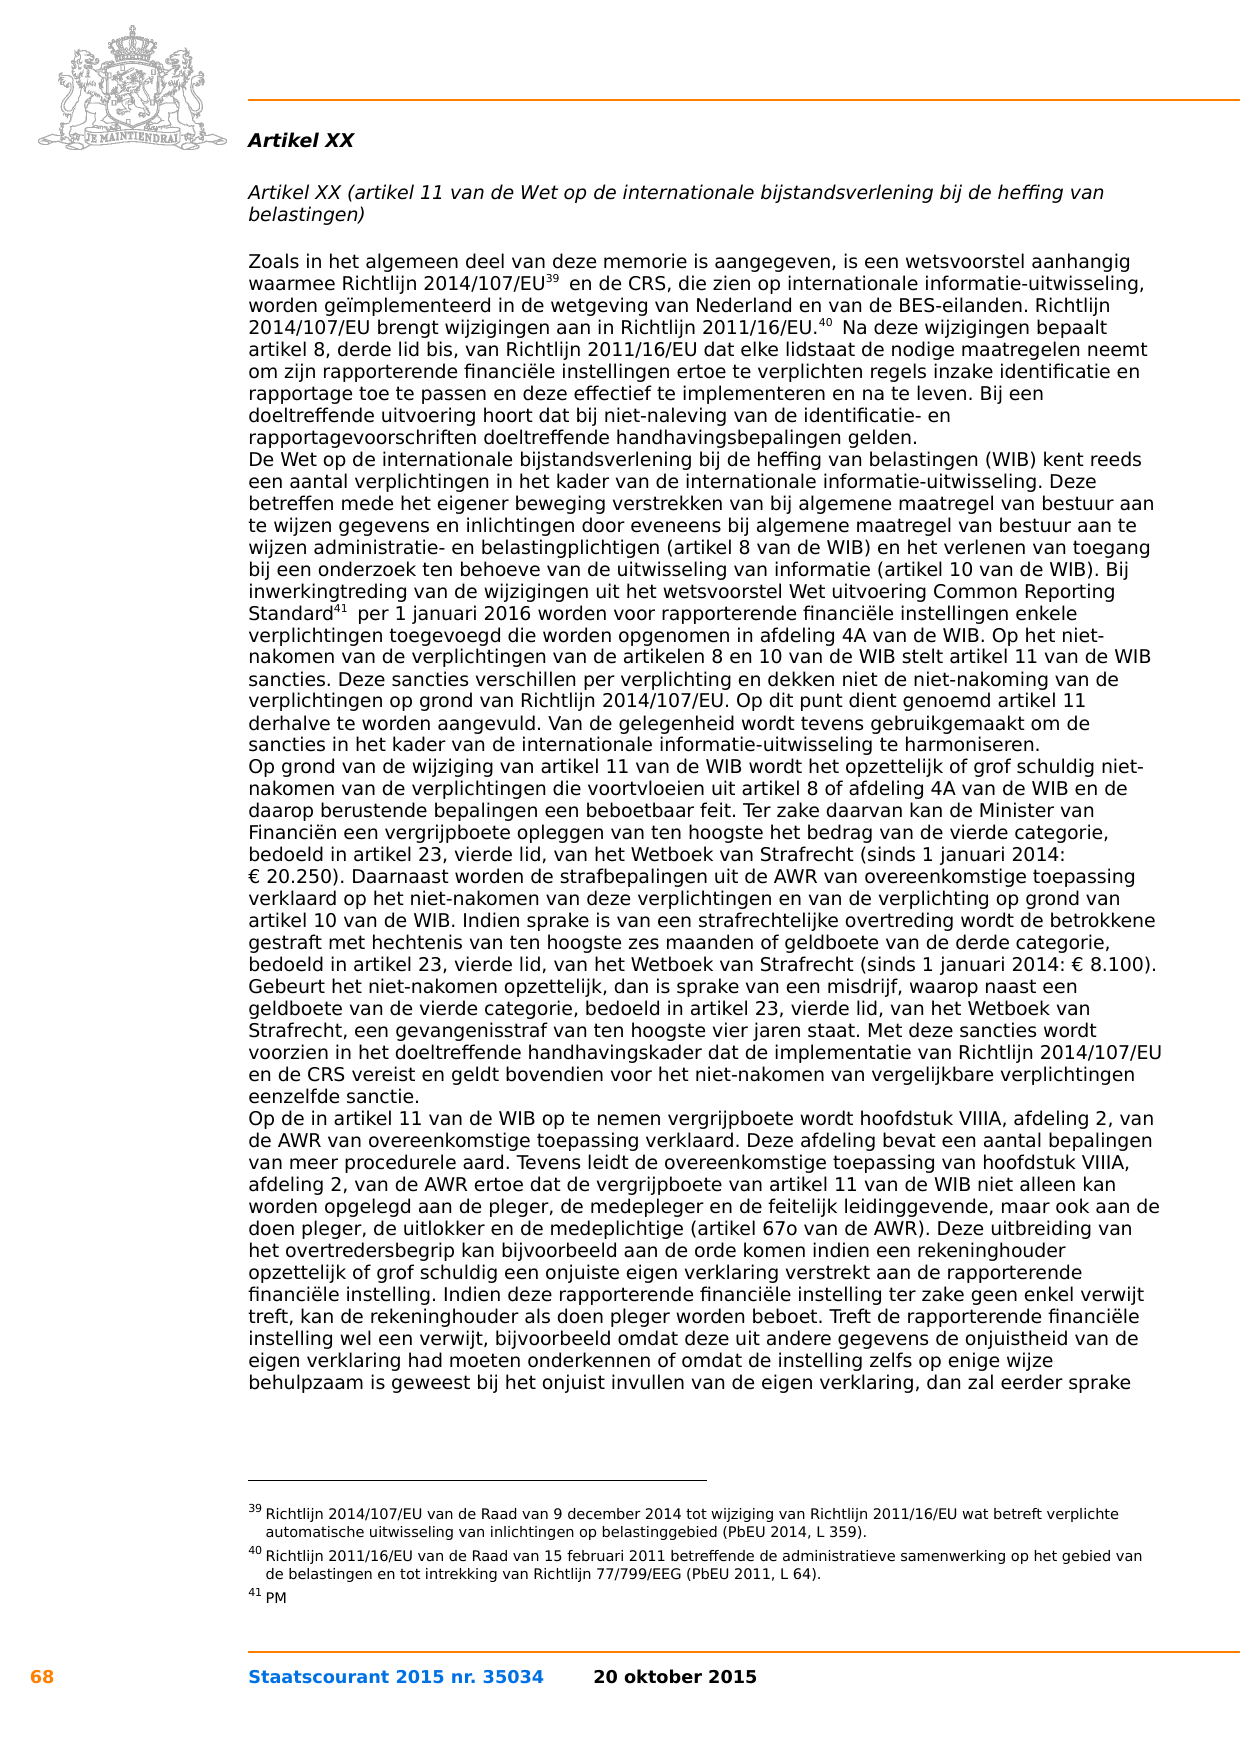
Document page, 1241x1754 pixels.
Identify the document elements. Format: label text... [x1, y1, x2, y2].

text PM [248, 1586, 1163, 1608]
text Op grond van de wijziging van artikel 11 van de WIB wordt het opzettelijk of grof schuldig niet-nakomen van de verplichtingen die voortvloeien uit artikel 8 of afdeling 4A van de WIB en de daarop berustende bepalingen een beboetbaar feit. Ter zake daarvan kan de Minister van Financiën een vergrijpboete opleggen van ten hoogste het bedrag van de vierde categorie, bedoeld in artikel 23, vierde lid, van het Wetboek van Strafrecht (sinds 1 januari 2014: € 20.250). Daarnaast worden de strafbepalingen uit de AWR van overeenkomstige toepassing verklaard op het niet-nakomen van deze verplichtingen en van de verplichting op grond van artikel 10 van de WIB. Indien sprake is van een strafrechtelijke overtreding wordt de betrokkene gestraft met hechtenis van ten hoogste zes maanden of geldboete van de derde categorie, bedoeld in artikel 23, vierde lid, van het Wetboek van Strafrecht (sinds 1 januari 2014: € 8.100). Gebeurt het niet-nakomen opzettelijk, dan is sprake van een misdrijf, waarop naast een geldboete van de vierde categorie, bedoeld in artikel 23, vierde lid, van het Wetboek van Strafrecht, een gevangenisstraf van ten hoogste vier jaren staat. Met deze sancties wordt voorzien in het doeltreffende handhavingskader dat de implementatie van Richtlijn 2014/107/EU en de CRS vereist en geldt bovendien voor het niet-nakomen van vergelijkbare verplichtingen eenzelfde sanctie. [248, 756, 1163, 1108]
picture [38, 25, 227, 150]
text Op de in artikel 11 van de WIB op te nemen vergrijpboete wordt hoofdstuk VIIIA, afdeling 2, van de AWR van overeenkomstige toepassing verklaard. Deze afdeling bevat een aantal bepalingen van meer procedurele aard. Tevens leidt de overeenkomstige toepassing van hoofdstuk VIIIA, afdeling 2, van de AWR ertoe dat de vergrijpboete van artikel 11 van de WIB niet alleen kan worden opgelegd aan de pleger, de medepleger en de feitelijk leidinggevende, maar ook aan de doen pleger, de uitlokker en de medeplichtige (artikel 67o van de AWR). Deze uitbreiding van het overtredersbegrip kan bijvoorbeeld aan de orde komen indien een rekeninghouder opzettelijk of grof schuldig een onjuiste eigen verklaring verstrekt aan de rapporterende financiële instelling. Indien deze rapporterende financiële instelling ter zake geen enkel verwijt treft, kan de rekeninghouder als doen pleger worden beboet. Treft de rapporterende financiële instelling wel een verwijt, bijvoorbeeld omdat deze uit andere gegevens de onjuistheid van de eigen verklaring had moeten onderkennen of omdat de instelling zelfs op enige wijze behulpzaam is geweest bij het onjuist invullen van de eigen verklaring, dan zal eerder sprake [248, 1108, 1163, 1394]
subtitle Artikel XX (artikel 11 van de Wet op de internationale bijstandsverlening bij de heffing van belastingen) [248, 182, 1163, 226]
text De Wet op de internationale bijstandsverlening bij de heffing van belastingen (WIB) kent reeds een aantal verplichtingen in het kader van de internationale informatie-uitwisseling. Deze betreffen mede het eigener beweging verstrekken van bij algemene maatregel van bestuur aan te wijzen gegevens en inlichtingen door eveneens bij algemene maatregel van bestuur aan te wijzen administratie- en belastingplichtigen (artikel 8 van de WIB) en het verlenen van toegang bij een onderzoek ten behoeve van de uitwisseling van informatie (artikel 10 van de WIB). Bij inwerkingtreding van de wijzigingen uit het wetsvoorstel Wet uitvoering Common Reporting Standard per 1 januari 2016 worden voor rapporterende financiële instellingen enkele verplichtingen toegevoegd die worden opgenomen in afdeling 4A van de WIB. Op het niet-nakomen van de verplichtingen van de artikelen 8 en 10 van de WIB stelt artikel 11 van de WIB sancties. Deze sancties verschillen per verplichting en dekken niet de niet-nakoming van de verplichtingen op grond van Richtlijn 2014/107/EU. Op dit punt dient genoemd artikel 11 derhalve te worden aangevuld. Van de gelegenheid wordt tevens gebruikgemaakt om de sancties in het kader van de internationale informatie-uitwisseling te harmoniseren. [248, 449, 1163, 756]
subtitle Artikel XX [248, 130, 1163, 152]
text Richtlijn 2011/16/EU van de Raad van 15 februari 2011 betreffende de administratieve samenwerking op het gebied van de belastingen en tot intrekking van Richtlijn 77/799/EEG (PbEU 2011, L 64). [248, 1544, 1163, 1583]
text Richtlijn 2014/107/EU van de Raad van 9 december 2014 tot wijziging van Richtlijn 2011/16/EU wat betreft verplichte automatische uitwisseling van inlichtingen op belastinggebied (PbEU 2014, L 359). [248, 1502, 1163, 1541]
text Zoals in het algemeen deel van deze memorie is aangegeven, is een wetsvoorstel aanhangig waarmee Richtlijn 2014/107/EU en de CRS, die zien op internationale informatie-uitwisseling, worden geïmplementeerd in de wetgeving van Nederland en van de BES-eilanden. Richtlijn 2014/107/EU brengt wijzigingen aan in Richtlijn 2011/16/EU. Na deze wijzigingen bepaalt artikel 8, derde lid bis, van Richtlijn 2011/16/EU dat elke lidstaat de nodige maatregelen neemt om zijn rapporterende financiële instellingen ertoe te verplichten regels inzake identificatie en rapportage toe te passen en deze effectief te implementeren en na te leven. Bij een doeltreffende uitvoering hoort dat bij niet-naleving van de identificatie- en rapportagevoorschriften doeltreffende handhavingsbepalingen gelden. [248, 251, 1163, 449]
